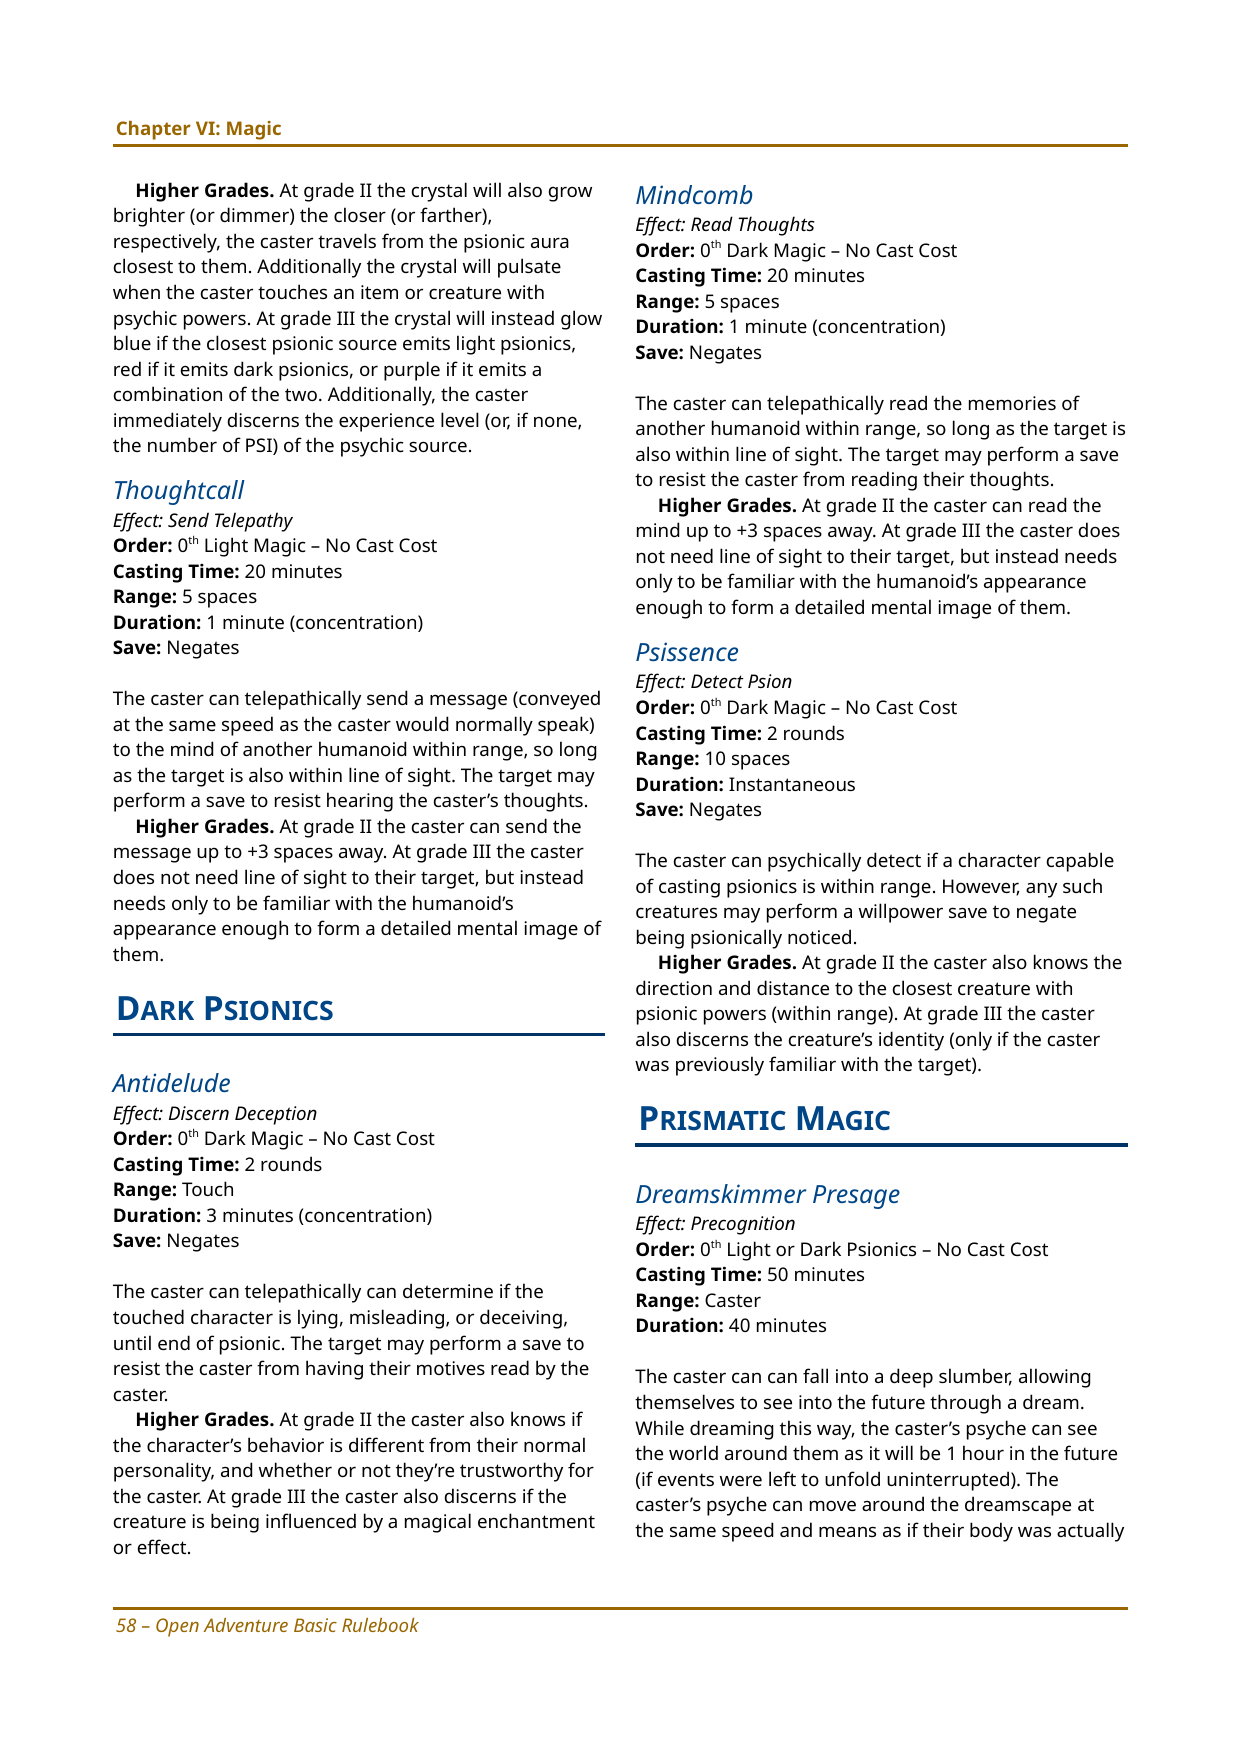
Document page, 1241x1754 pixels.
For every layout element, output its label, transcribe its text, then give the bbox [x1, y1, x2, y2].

text Casting Time: 50 minutes [635, 1262, 1128, 1287]
subtitle Thoughtcall [113, 473, 605, 507]
text The caster can telepathically send a message (conveyed at the same speed as the caster would normally speak) to the mind of another humanoid within range, so long as the target is also within line of sight. The target may perform a save to resist hearing the caster’s thoughts. [113, 686, 605, 813]
text Order: 0th Light or Dark Psionics – No Cast Cost [635, 1236, 1128, 1262]
text Range: 5 spaces [635, 288, 1128, 313]
text Range: 10 spaces [635, 745, 1128, 771]
text Effect: Read Thoughts [635, 211, 1128, 237]
text Effect: Discern Deception [113, 1100, 605, 1126]
text Duration: 1 minute (concentration) [113, 609, 605, 635]
text Effect: Precognition [635, 1211, 1128, 1236]
text Higher Grades. At grade II the caster can send the message up to +3 spaces away. At grade III the caster does not need line of sight to their target, but instead needs only to be familiar with the humanoid’s appearance enough to form a detailed mental image of them. [113, 813, 605, 966]
text Order: 0th Light Magic – No Cast Cost [113, 533, 605, 558]
text [943, 1091, 995, 1143]
text Casting Time: 2 rounds [635, 720, 1128, 745]
text Higher Grades. At grade II the caster can read the mind up to +3 spaces away. At grade III the caster does not need line of sight to their target, but instead needs only to be familiar with the humanoid’s appearance enough to form a detailed mental image of them. [635, 492, 1128, 620]
text Order: 0th Dark Magic – No Cast Cost [635, 694, 1128, 720]
text The caster can telepathically can determine if the touched character is lying, misleading, or deceiving, until end of psionic. The target may perform a save to resist the caster from having their motives read by the caster. [113, 1279, 605, 1406]
text Save: Negates [635, 796, 1128, 822]
list [1008, 1091, 1059, 1143]
text Duration: 3 minutes (concentration) [113, 1202, 605, 1228]
text Casting Time: 2 rounds [113, 1151, 605, 1177]
text Effect: Detect Psion [635, 669, 1128, 694]
subtitle [1065, 1091, 1114, 1143]
subtitle Psissence [635, 635, 1128, 669]
text The caster can psychically detect if a character capable of casting psionics is within range. However, any such creatures may perform a willpower save to negate being psionically noticed. [635, 847, 1128, 949]
text Higher Grades. At grade II the crystal will also grow brighter (or dimmer) the closer (or farther), respectively, the caster travels from the psionic aura closest to them. Additionally the crystal will pulsate when the caster touches an item or creature with psychic powers. At grade III the crystal will instead glow blue if the closest psionic source emits light psionics, red if it emits dark psionics, or purple if it emits a combination of the two. Additionally, the caster immediately discerns the experience level (or, if none, the number of PSI) of the psychic source. [113, 177, 605, 458]
text Order: 0th Dark Magic – No Cast Cost [635, 237, 1128, 262]
text Higher Grades. At grade II the caster also knows the direction and distance to the closest creature with psionic powers (within range). At grade III the caster also discerns the creature’s identity (only if the caster was previously familiar with the target). [635, 949, 1128, 1077]
subtitle Dreamskimmer Presage [635, 1177, 1128, 1211]
text Range: Caster [635, 1287, 1128, 1313]
subtitle Antidelude [113, 1066, 605, 1100]
text Range: 5 spaces [113, 584, 605, 609]
text Casting Time: 20 minutes [635, 262, 1128, 288]
subtitle Mindcomb [635, 177, 1128, 211]
text Effect: Send Telepathy [113, 507, 605, 533]
text Save: Negates [113, 635, 605, 660]
text Order: 0th Dark Magic – No Cast Cost [113, 1126, 605, 1151]
text Range: Touch [113, 1177, 605, 1202]
text Higher Grades. At grade II the caster also knows if the character’s behavior is different from their normal personality, and whether or not they’re trustworthy for the caster. At grade III the caster also discerns if the creature is being influenced by a magical enchantment or effect. [113, 1406, 605, 1559]
text Duration: 40 minutes [635, 1313, 1128, 1338]
text Duration: 1 minute (concentration) [635, 313, 1128, 339]
text The caster can can fall into a deep slumber, allowing themselves to see into the future through a dream. While dreaming this way, the caster’s psyche can see the world around them as it will be 1 hour in the future (if events were left to unfold uninterrupted). The caster’s psyche can move around the dreamscape at the same speed and means as if their body was actually [635, 1364, 1128, 1542]
text Save: Negates [635, 339, 1128, 364]
text Save: Negates [113, 1228, 605, 1253]
text Casting Time: 20 minutes [113, 558, 605, 584]
text The caster can telepathically read the memories of another humanoid within range, so long as the target is also within line of sight. The target may perform a save to resist the caster from reading their thoughts. [635, 390, 1128, 492]
text [421, 981, 472, 1033]
text Duration: Instantaneous [635, 771, 1128, 796]
